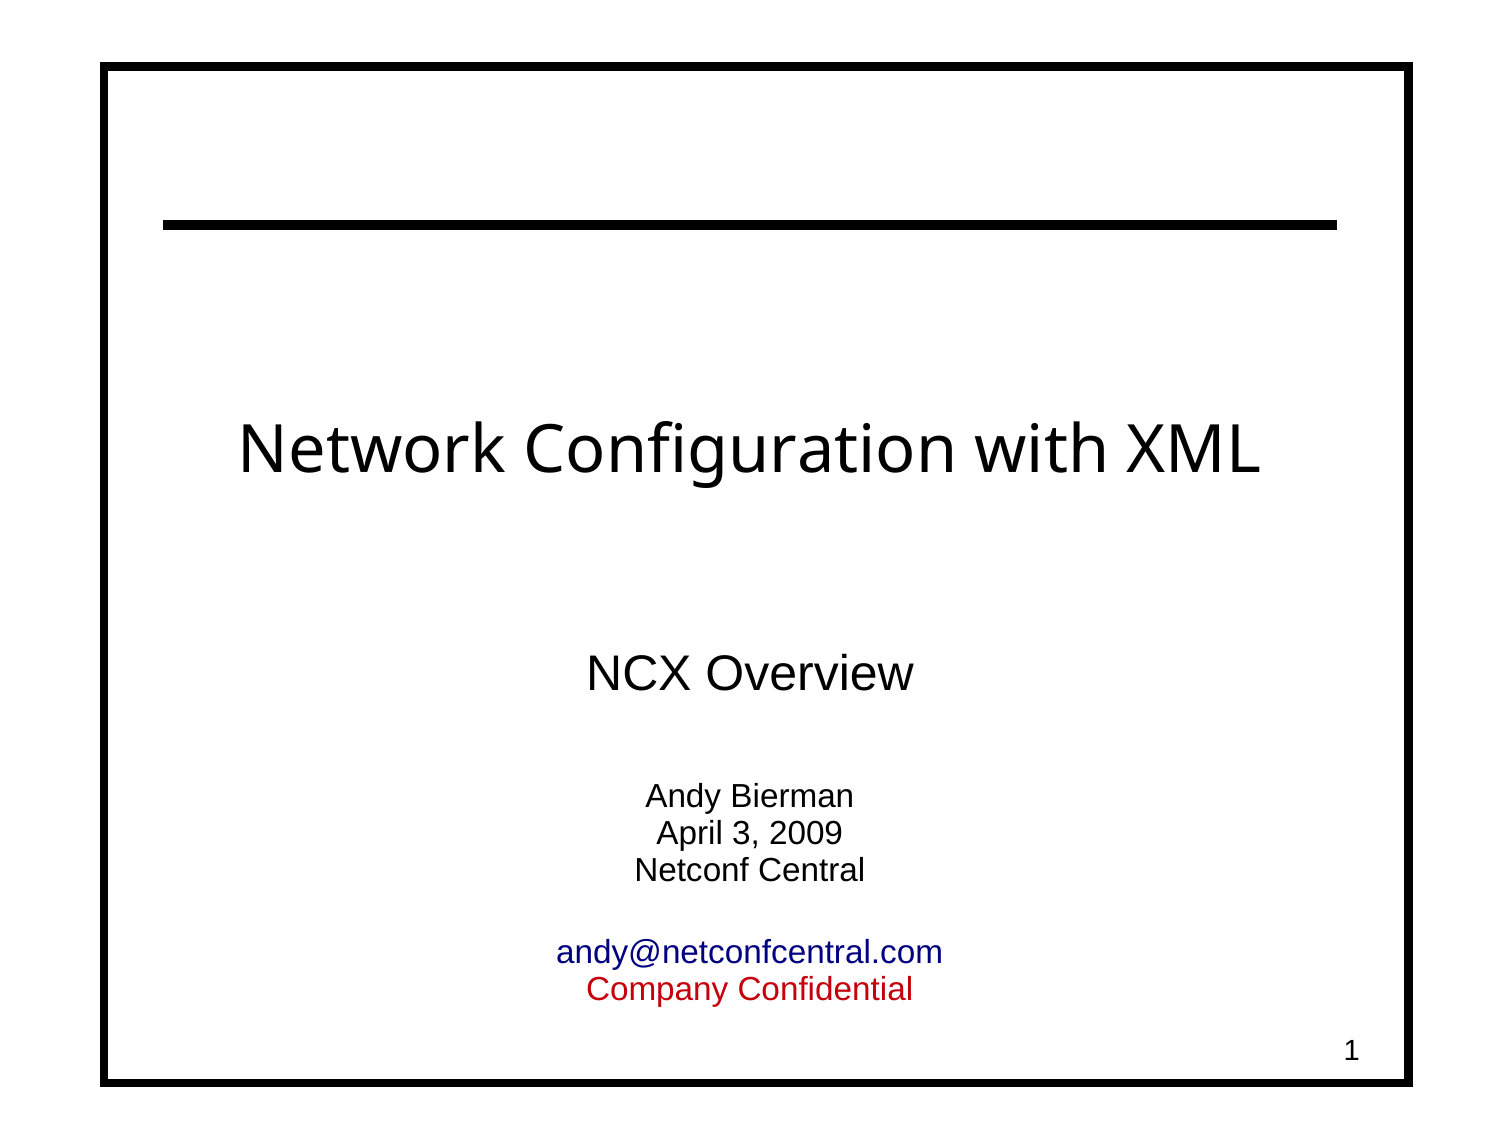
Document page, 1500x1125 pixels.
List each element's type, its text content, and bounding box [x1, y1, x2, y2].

subtitle NCX Overview Andy Bierman April 3, 2009 Netconf Central andy@netconfcentral.com Company Confidential [225, 637, 1276, 1016]
title Network Configuration with XML [112, 349, 1388, 591]
